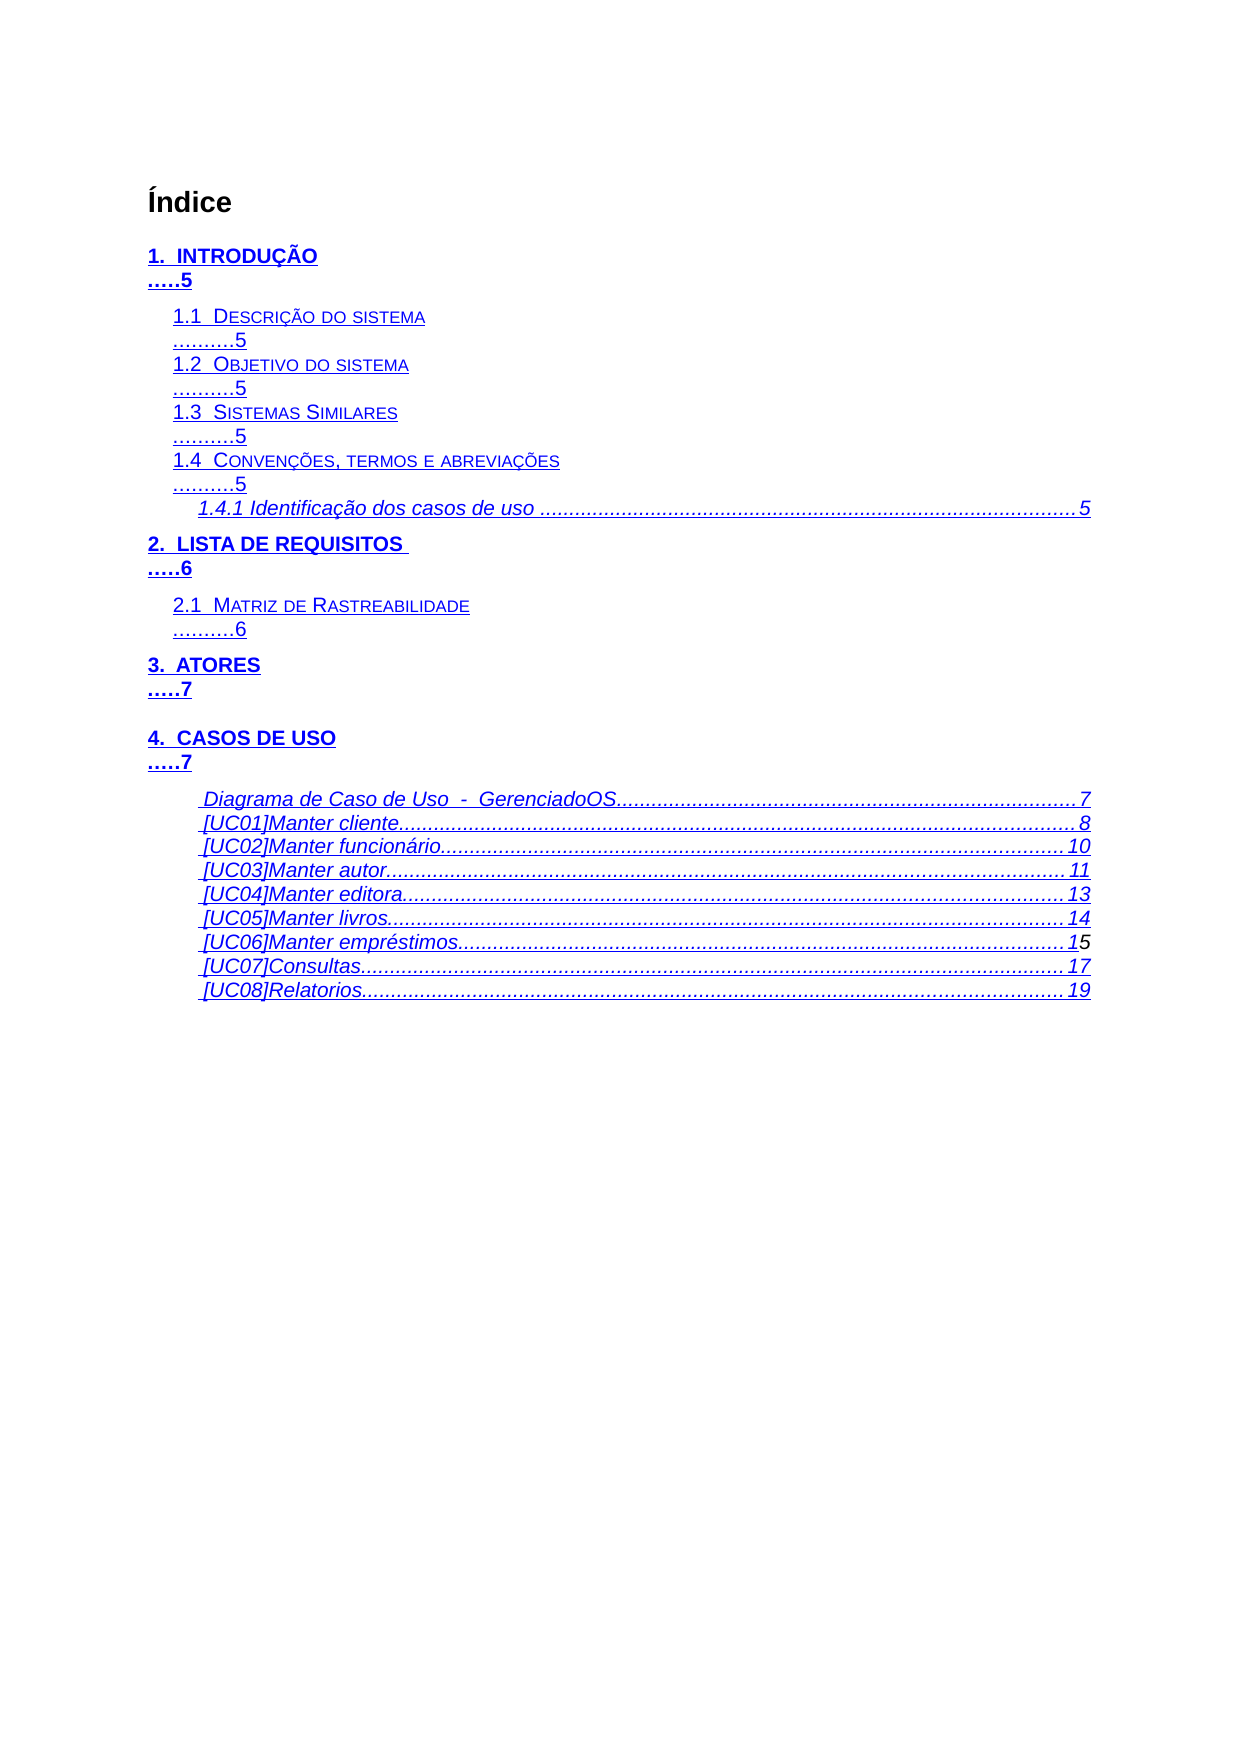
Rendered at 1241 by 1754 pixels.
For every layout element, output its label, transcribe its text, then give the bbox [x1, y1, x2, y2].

text 2. Lista de Requisitos 6 [148, 532, 1092, 580]
text [UC05]Manter livros 14 [198, 906, 1092, 930]
text [UC01]Manter cliente 8 [198, 810, 1092, 834]
text [UC03]Manter autor 11 [198, 858, 1092, 882]
text 3. Atores 7 [148, 653, 1092, 701]
text [UC08]Relatorios 19 [198, 978, 1092, 1002]
text 1.4 Convenções, termos e abreviações 5 [173, 448, 1092, 496]
text 1.4.1 Identificação dos casos de uso 5 [198, 496, 1092, 520]
text 1.3 Sistemas Similares 5 [173, 400, 1092, 448]
text 2.1 Matriz de Rastreabilidade 6 [173, 593, 1092, 641]
text 1. Introdução 5 [148, 244, 1092, 292]
text [UC06]Manter empréstimos 15 [198, 930, 1092, 954]
text [UC07]Consultas 17 [198, 954, 1092, 978]
text [UC02]Manter funcionário 10 [198, 834, 1092, 858]
text Índice [148, 185, 1092, 219]
text 4. Casos de Uso 7 [148, 726, 1092, 774]
text 1.1 Descrição do sistema 5 [173, 304, 1092, 352]
text 1.2 Objetivo do sistema 5 [173, 352, 1092, 400]
text Diagrama de Caso de Uso - GerenciadoOS 7 [198, 786, 1092, 810]
text [UC04]Manter editora 13 [198, 882, 1092, 906]
